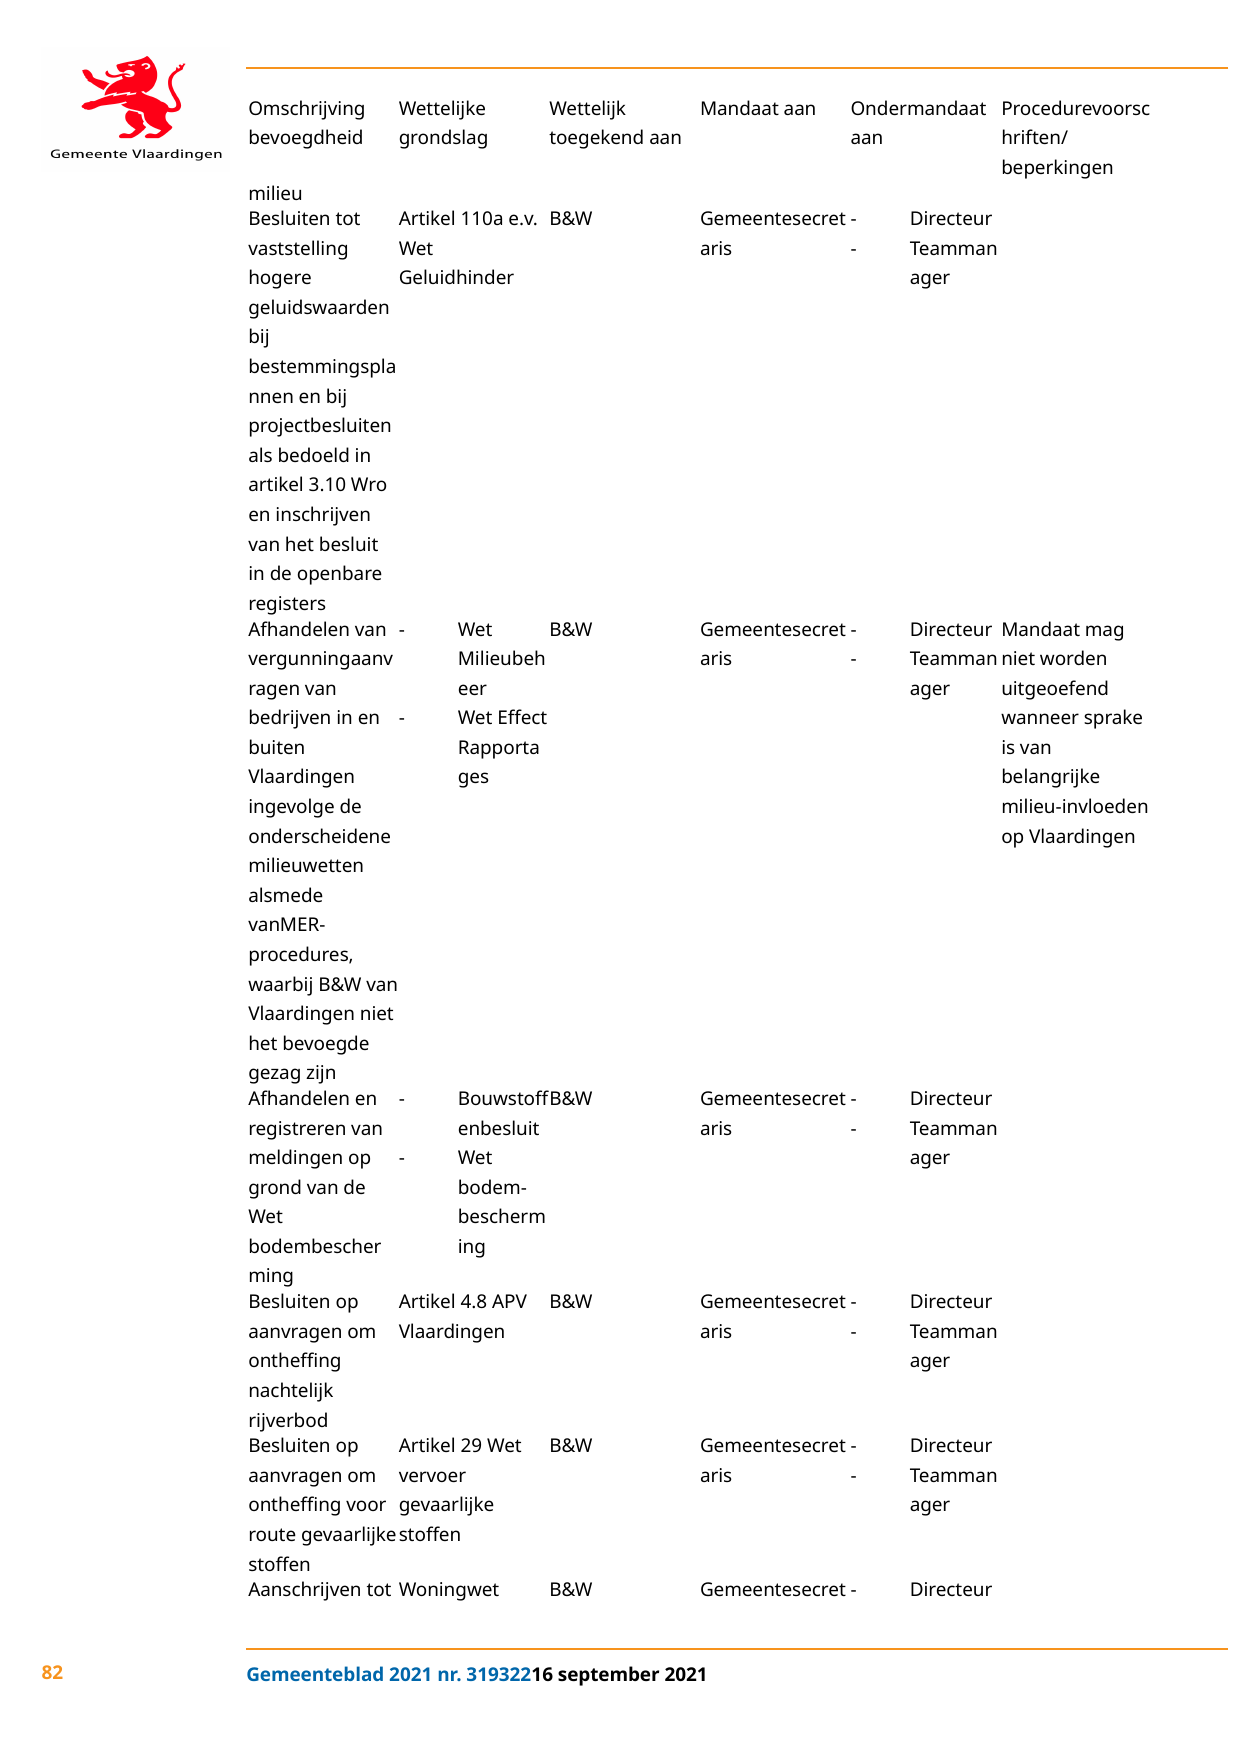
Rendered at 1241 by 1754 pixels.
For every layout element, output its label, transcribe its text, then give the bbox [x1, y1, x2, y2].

table_cell B&W [549, 616, 700, 1085]
table_cell Besluiten op aanvragen om ontheffing voor route gevaarlijke stoffen [248, 1433, 398, 1577]
table_cell [850, 180, 1001, 205]
table_cell [1001, 180, 1152, 205]
table_cell Directeur Teammanager [850, 1085, 1001, 1288]
table_cell Bouwstoffenbesluit Wet bodem-bescherming [399, 1085, 549, 1288]
table_cell Gemeentesecretaris [700, 1289, 850, 1432]
table_cell Afhandelen en registreren van meldingen op grond van de Wet bodembescherming [248, 1085, 398, 1288]
table_cell [1001, 1433, 1152, 1577]
table_cell milieu [248, 180, 398, 205]
table_header Wettelijk toegekend aan [549, 95, 700, 180]
table_cell Gemeentesecretaris [700, 1433, 850, 1577]
table_cell B&W [549, 1085, 700, 1288]
table_cell Directeur Teammanager [850, 1289, 1001, 1432]
table_cell [1001, 1085, 1152, 1288]
table_cell B&W [549, 1577, 700, 1602]
table_cell Afhandelen van vergunningaanvragen van bedrijven in en buiten Vlaardingen ingevolge de onderscheidene milieuwetten alsmede vanMER-procedures, waarbij B&W van Vlaardingen niet het bevoegde gezag zijn [248, 616, 398, 1085]
table_header Ondermandaat aan [850, 95, 1001, 180]
table_cell Gemeentesecret [700, 1577, 850, 1602]
table_cell Gemeentesecretaris [700, 1085, 850, 1288]
table_cell [1001, 1577, 1152, 1602]
table_cell [399, 180, 549, 205]
table_cell Gemeentesecretaris [700, 616, 850, 1085]
table_cell [700, 180, 850, 205]
table_cell Directeur [850, 1577, 1001, 1602]
table_header Mandaat aan [700, 95, 850, 180]
table_cell Besluiten tot vaststelling hogere geluidswaarden bij bestemmingsplannen en bij projectbesluiten als bedoeld in artikel 3.10 Wro en inschrijven van het besluit in de openbare registers [248, 205, 398, 616]
table_cell [1001, 1289, 1152, 1432]
table_cell Artikel 4.8 APV Vlaardingen [399, 1289, 549, 1432]
table_cell B&W [549, 1289, 700, 1432]
table_cell Artikel 29 Wet vervoer gevaarlijke stoffen [399, 1433, 549, 1577]
table_cell Artikel 110a e.v. Wet Geluidhinder [399, 205, 549, 616]
table_cell Besluiten op aanvragen om ontheffing nachtelijk rijverbod [248, 1289, 398, 1432]
table_cell B&W [549, 1433, 700, 1577]
table_cell Wet Milieubeheer Wet Effect Rapportages [399, 616, 549, 1085]
table_cell [1001, 205, 1152, 616]
table_cell Mandaat mag niet worden uitgeoefend wanneer sprake is van belangrijke milieu-invloeden op Vlaardingen [1001, 616, 1152, 1085]
table_header Procedurevoorschriften/beperkingen [1001, 95, 1152, 180]
table_cell Gemeentesecretaris [700, 205, 850, 616]
table_cell Aanschrijven tot [248, 1577, 398, 1602]
table_cell [549, 180, 700, 205]
table_cell B&W [549, 205, 700, 616]
table_cell Directeur Teammanager [850, 1433, 1001, 1577]
table_header Omschrijving bevoegdheid [248, 95, 398, 180]
table_cell Directeur Teammanager [850, 205, 1001, 616]
table_cell Directeur Teammanager [850, 616, 1001, 1085]
table_header Wettelijke grondslag [399, 95, 549, 180]
picture [41, 47, 231, 172]
table_cell Woningwet [399, 1577, 549, 1602]
